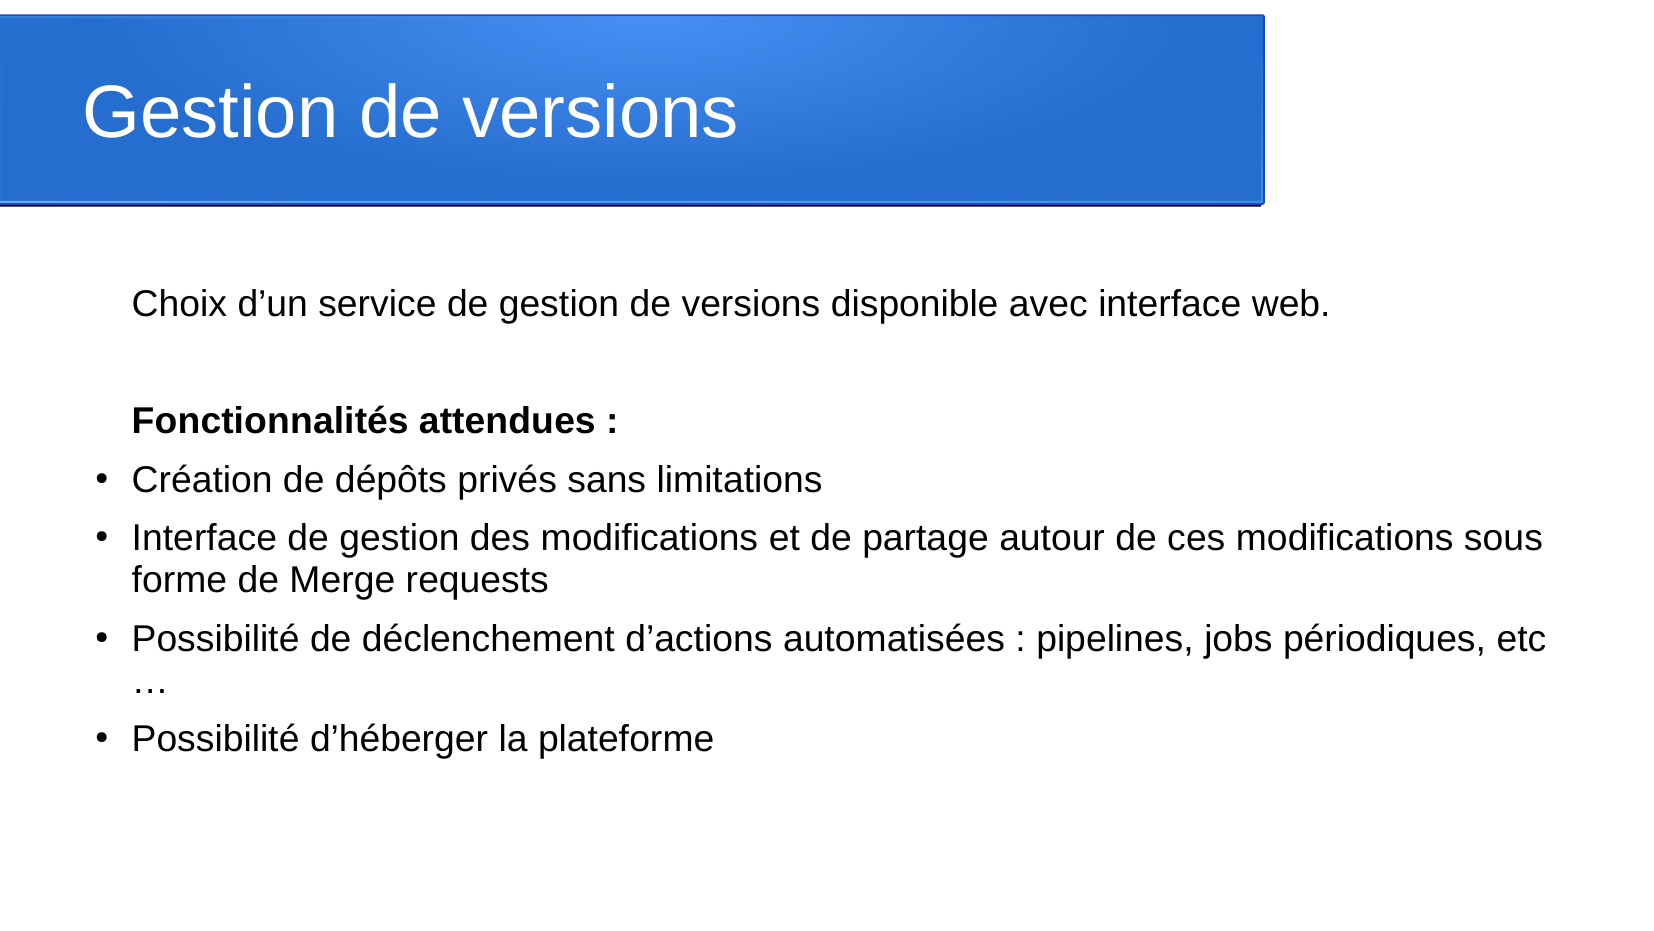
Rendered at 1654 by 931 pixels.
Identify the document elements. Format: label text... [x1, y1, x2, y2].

list Choix d’un service de gestion de versions disponible avec interface web. Fonctionnalités attendues : Création de dépôts privés sans limitations Interface de gestion des modifications et de partage autour de ces modifications sous forme de Merge requests Possibilité de déclenchement d’actions automatisées : pipelines, jobs périodiques, etc … Possibilité d’héberger la plateforme [82, 224, 1571, 764]
title Gestion de versions [82, 35, 1235, 189]
